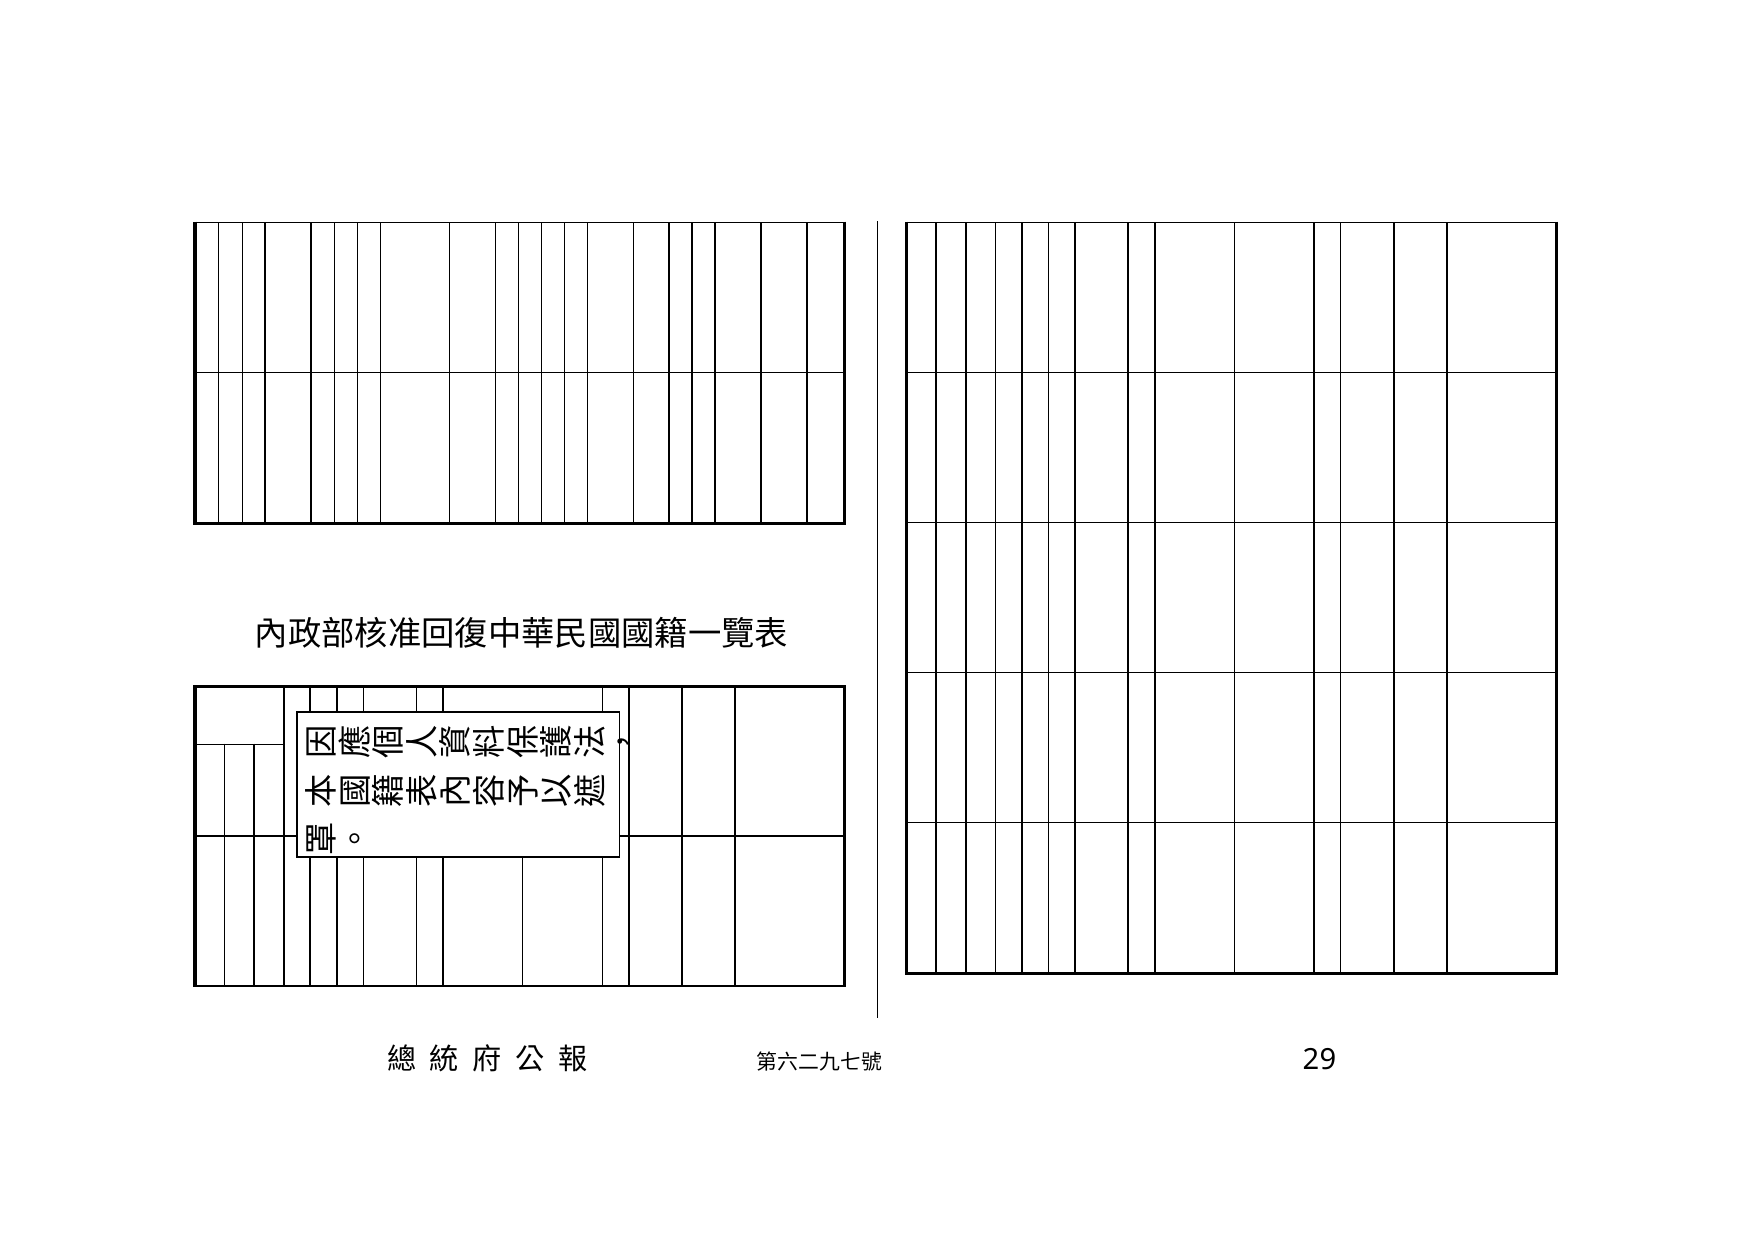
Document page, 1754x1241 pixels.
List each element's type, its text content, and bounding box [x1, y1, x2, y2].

table_cell [311, 858, 336, 985]
table_cell [197, 373, 218, 522]
table_cell [1367, 823, 1393, 972]
table_cell [417, 858, 442, 985]
table_cell [312, 373, 334, 522]
table_cell [1420, 373, 1446, 522]
table_cell [1181, 523, 1208, 672]
table_cell [285, 837, 309, 985]
table_cell [611, 223, 633, 372]
table_cell [565, 223, 587, 372]
table_cell [266, 223, 288, 372]
table_cell [225, 837, 253, 985]
table_cell [1518, 673, 1555, 822]
table_cell [1049, 673, 1074, 822]
table_cell [1288, 223, 1313, 372]
table_cell [967, 523, 995, 672]
table_cell [1448, 673, 1482, 822]
table_cell [1235, 373, 1261, 522]
table_header [683, 688, 734, 835]
table_cell [1049, 373, 1074, 522]
table_cell [1482, 823, 1518, 972]
table_cell [1288, 673, 1313, 822]
table_cell [1261, 673, 1287, 822]
table_cell [1076, 223, 1102, 372]
table_cell [1489, 223, 1511, 372]
table_cell [1315, 673, 1340, 822]
table_cell [426, 223, 449, 372]
table_cell [426, 373, 449, 522]
table_cell [1448, 223, 1468, 372]
table_cell [937, 373, 965, 522]
table_cell [656, 837, 681, 985]
table_header [285, 688, 309, 835]
table_cell [1208, 373, 1234, 522]
table_cell [1341, 373, 1367, 522]
table_cell [243, 223, 264, 372]
table_cell [1102, 373, 1127, 522]
table_cell [709, 837, 734, 985]
table_cell [736, 837, 771, 985]
table_header [197, 688, 283, 743]
table_cell [381, 223, 403, 372]
table_cell [1482, 373, 1518, 522]
table_cell [716, 223, 738, 372]
table_cell [1235, 223, 1261, 372]
table_cell [1511, 223, 1532, 372]
table_cell [1235, 523, 1261, 672]
table_cell [937, 823, 965, 972]
table_header [630, 688, 681, 835]
table_cell [1076, 373, 1102, 522]
table_cell [1448, 523, 1482, 672]
table_cell [542, 373, 564, 522]
table_cell [519, 223, 541, 372]
table_cell [1420, 823, 1446, 972]
table_cell [1023, 373, 1048, 522]
table_cell [588, 223, 611, 372]
table_cell [496, 373, 518, 522]
table_cell [1023, 823, 1048, 972]
table_cell [1395, 823, 1420, 972]
table_cell [1208, 823, 1234, 972]
table_cell [1102, 523, 1127, 672]
table_cell [1518, 823, 1555, 972]
table_cell [364, 858, 390, 985]
table_cell [1129, 523, 1154, 672]
table_cell [1315, 223, 1340, 372]
table_cell [967, 373, 995, 522]
table_cell [1315, 523, 1340, 672]
table_cell [1468, 223, 1489, 372]
table_cell [1049, 223, 1074, 372]
table_cell [312, 223, 334, 372]
table_cell [996, 823, 1021, 972]
table_cell [1156, 673, 1181, 822]
table_cell [255, 745, 283, 835]
table_cell [338, 858, 363, 985]
table_cell [450, 373, 472, 522]
table_cell [1049, 523, 1074, 672]
table_cell [1129, 373, 1154, 522]
table_cell [1448, 373, 1482, 522]
table_cell [1288, 523, 1313, 672]
table_cell [1156, 373, 1181, 522]
table_cell [1261, 523, 1287, 672]
table_cell [967, 823, 995, 972]
table_cell [611, 373, 633, 522]
table_cell [1482, 523, 1518, 672]
table_cell [771, 837, 806, 985]
table_cell [784, 223, 806, 372]
table_cell [693, 223, 714, 372]
table_cell [1208, 673, 1234, 822]
table_cell [908, 523, 935, 672]
table_cell [197, 837, 224, 985]
table_cell [390, 858, 416, 985]
table_cell [1518, 523, 1555, 672]
table_cell [542, 223, 564, 372]
table_cell [1395, 223, 1420, 372]
table_cell [1129, 823, 1154, 972]
table_cell [1181, 373, 1208, 522]
table_header [364, 688, 416, 711]
table_cell [1395, 523, 1420, 672]
table_cell [967, 223, 995, 372]
table_cell [1395, 673, 1420, 822]
table_cell [1181, 673, 1208, 822]
table_cell [693, 373, 714, 522]
table_header [736, 688, 843, 835]
table_cell [806, 837, 843, 985]
table_cell [1102, 223, 1127, 372]
table_cell [1315, 823, 1340, 972]
table_cell [1420, 223, 1446, 372]
table_cell [1288, 823, 1313, 972]
table_header [444, 688, 602, 711]
table_cell [1129, 673, 1154, 822]
table_cell [1235, 673, 1261, 822]
table_cell [288, 223, 310, 372]
table_cell [1261, 223, 1287, 372]
table_cell [358, 373, 380, 522]
table_cell [1420, 523, 1446, 672]
table_cell [496, 858, 522, 985]
table_cell [335, 223, 357, 372]
table_cell [1367, 523, 1393, 672]
table_cell [1102, 673, 1127, 822]
table_cell [937, 523, 965, 672]
table_cell [1395, 373, 1420, 522]
table_cell [549, 858, 576, 985]
table_cell [403, 373, 426, 522]
table_cell [996, 523, 1021, 672]
table_cell [1181, 223, 1208, 372]
table_cell [1156, 223, 1181, 372]
table_cell [634, 223, 668, 372]
table_cell [683, 837, 709, 985]
table_cell [1235, 823, 1261, 972]
table_cell [784, 373, 806, 522]
table_cell [1261, 373, 1287, 522]
table_cell [738, 373, 760, 522]
table_cell [1023, 673, 1048, 822]
table_cell [470, 858, 496, 985]
table_cell [197, 223, 218, 372]
table_cell [762, 223, 784, 372]
table_cell [1208, 223, 1234, 372]
table_cell [716, 373, 738, 522]
table_cell [1341, 673, 1367, 822]
table_cell [808, 373, 843, 522]
table_cell [996, 223, 1021, 372]
table_cell [670, 373, 691, 522]
table_cell [473, 223, 495, 372]
table_cell [519, 373, 541, 522]
table_header [620, 741, 628, 835]
table_cell [1156, 823, 1181, 972]
table_header [338, 688, 363, 711]
table_cell [588, 373, 611, 522]
table_cell [473, 373, 495, 522]
text 內政部核准回復中華民國國籍一覽表 [195, 537, 847, 673]
table_cell [381, 373, 403, 522]
table_cell [1518, 373, 1555, 522]
table_cell [1102, 823, 1127, 972]
table_cell [1129, 223, 1154, 372]
table_cell [444, 858, 469, 985]
table_cell [335, 373, 357, 522]
table_cell [523, 858, 549, 985]
table_cell [1341, 223, 1367, 372]
table_cell [1156, 523, 1181, 672]
table_header [603, 688, 628, 742]
table_header [417, 688, 442, 711]
table_cell [738, 223, 760, 372]
table_cell [908, 823, 935, 972]
table_cell [403, 223, 426, 372]
table_cell [450, 223, 472, 372]
table_cell [358, 223, 380, 372]
table_header [311, 688, 336, 711]
table_cell [266, 373, 288, 522]
table_cell [219, 223, 242, 372]
table_cell [1076, 823, 1102, 972]
table_cell [496, 223, 518, 372]
table_cell [1023, 223, 1048, 372]
table_cell [937, 223, 965, 372]
table_cell [1261, 823, 1287, 972]
table_cell [1076, 673, 1102, 822]
table_cell [1341, 523, 1367, 672]
table_cell [996, 373, 1021, 522]
table_cell [1367, 373, 1393, 522]
table_cell [908, 673, 935, 822]
table_cell [603, 837, 628, 985]
table_cell [219, 373, 242, 522]
table_cell [1532, 223, 1555, 372]
table_cell [255, 837, 283, 985]
table_cell [1288, 373, 1313, 522]
table_cell [996, 673, 1021, 822]
table_cell [288, 373, 310, 522]
table_cell [576, 858, 602, 985]
table_cell [762, 373, 784, 522]
table_cell [908, 373, 935, 522]
table_cell [937, 673, 965, 822]
table_cell [1049, 823, 1074, 972]
table_cell [565, 373, 587, 522]
table_cell [630, 837, 656, 985]
table_cell [808, 223, 843, 372]
table_cell [1315, 373, 1340, 522]
table_cell [1341, 823, 1367, 972]
table_cell [908, 223, 935, 372]
table_cell [1181, 823, 1208, 972]
table_cell [967, 673, 995, 822]
table_cell [1482, 673, 1518, 822]
table_cell [1448, 823, 1482, 972]
table_cell [1208, 523, 1234, 672]
table_cell [670, 223, 691, 372]
table_cell [634, 373, 668, 522]
table_cell [1367, 223, 1393, 372]
table_cell [243, 373, 264, 522]
table_cell [1023, 523, 1048, 672]
table_cell [197, 745, 224, 835]
table_cell [1076, 523, 1102, 672]
table_cell [1367, 673, 1393, 822]
table_cell [225, 745, 253, 835]
table_cell [1420, 673, 1446, 822]
